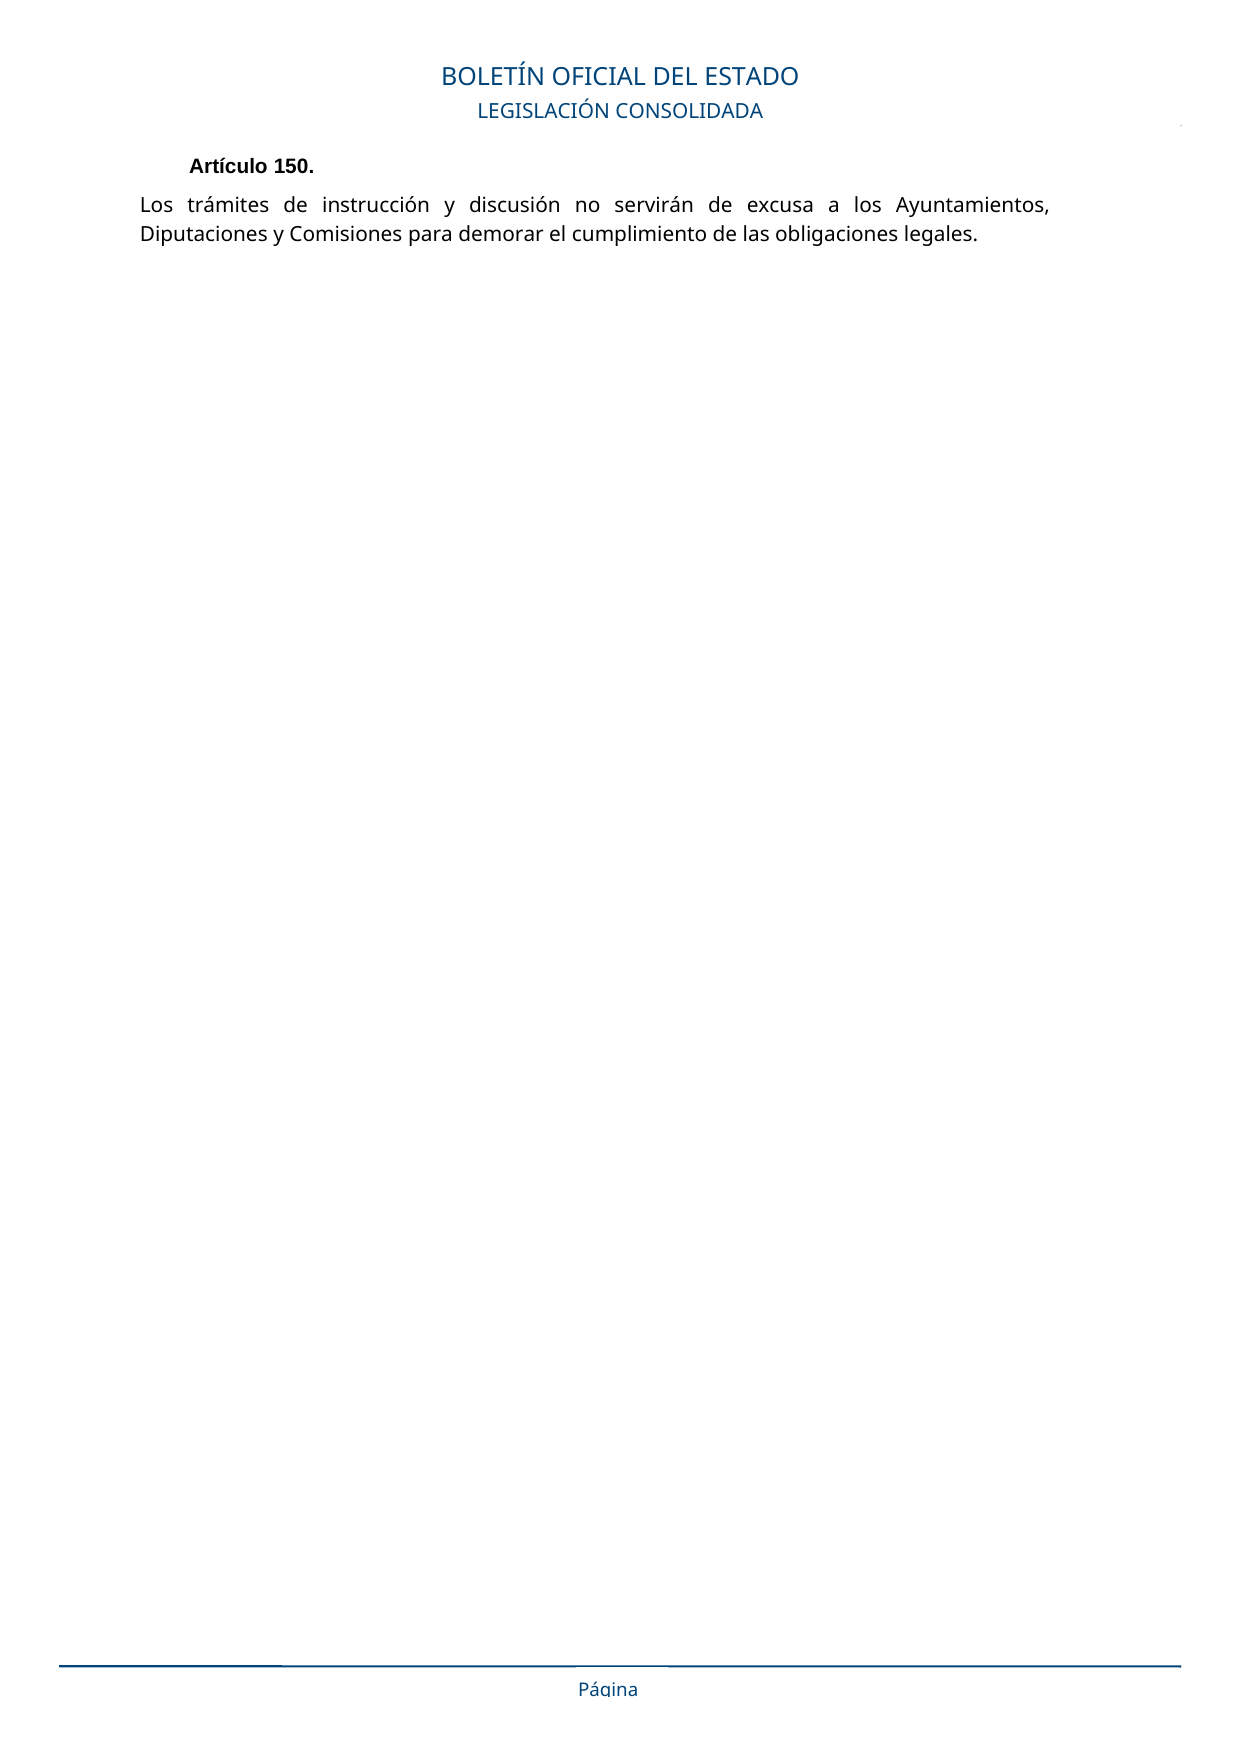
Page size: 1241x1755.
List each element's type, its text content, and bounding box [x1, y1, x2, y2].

subtitle Artículo 150. [189, 153, 1184, 177]
text Los trámites de instrucción y discusión no servirán de excusa a los Ayuntamientos, Diputaciones y Comisiones para demorar el cumplimiento de las obligaciones legales. [139, 190, 1052, 247]
